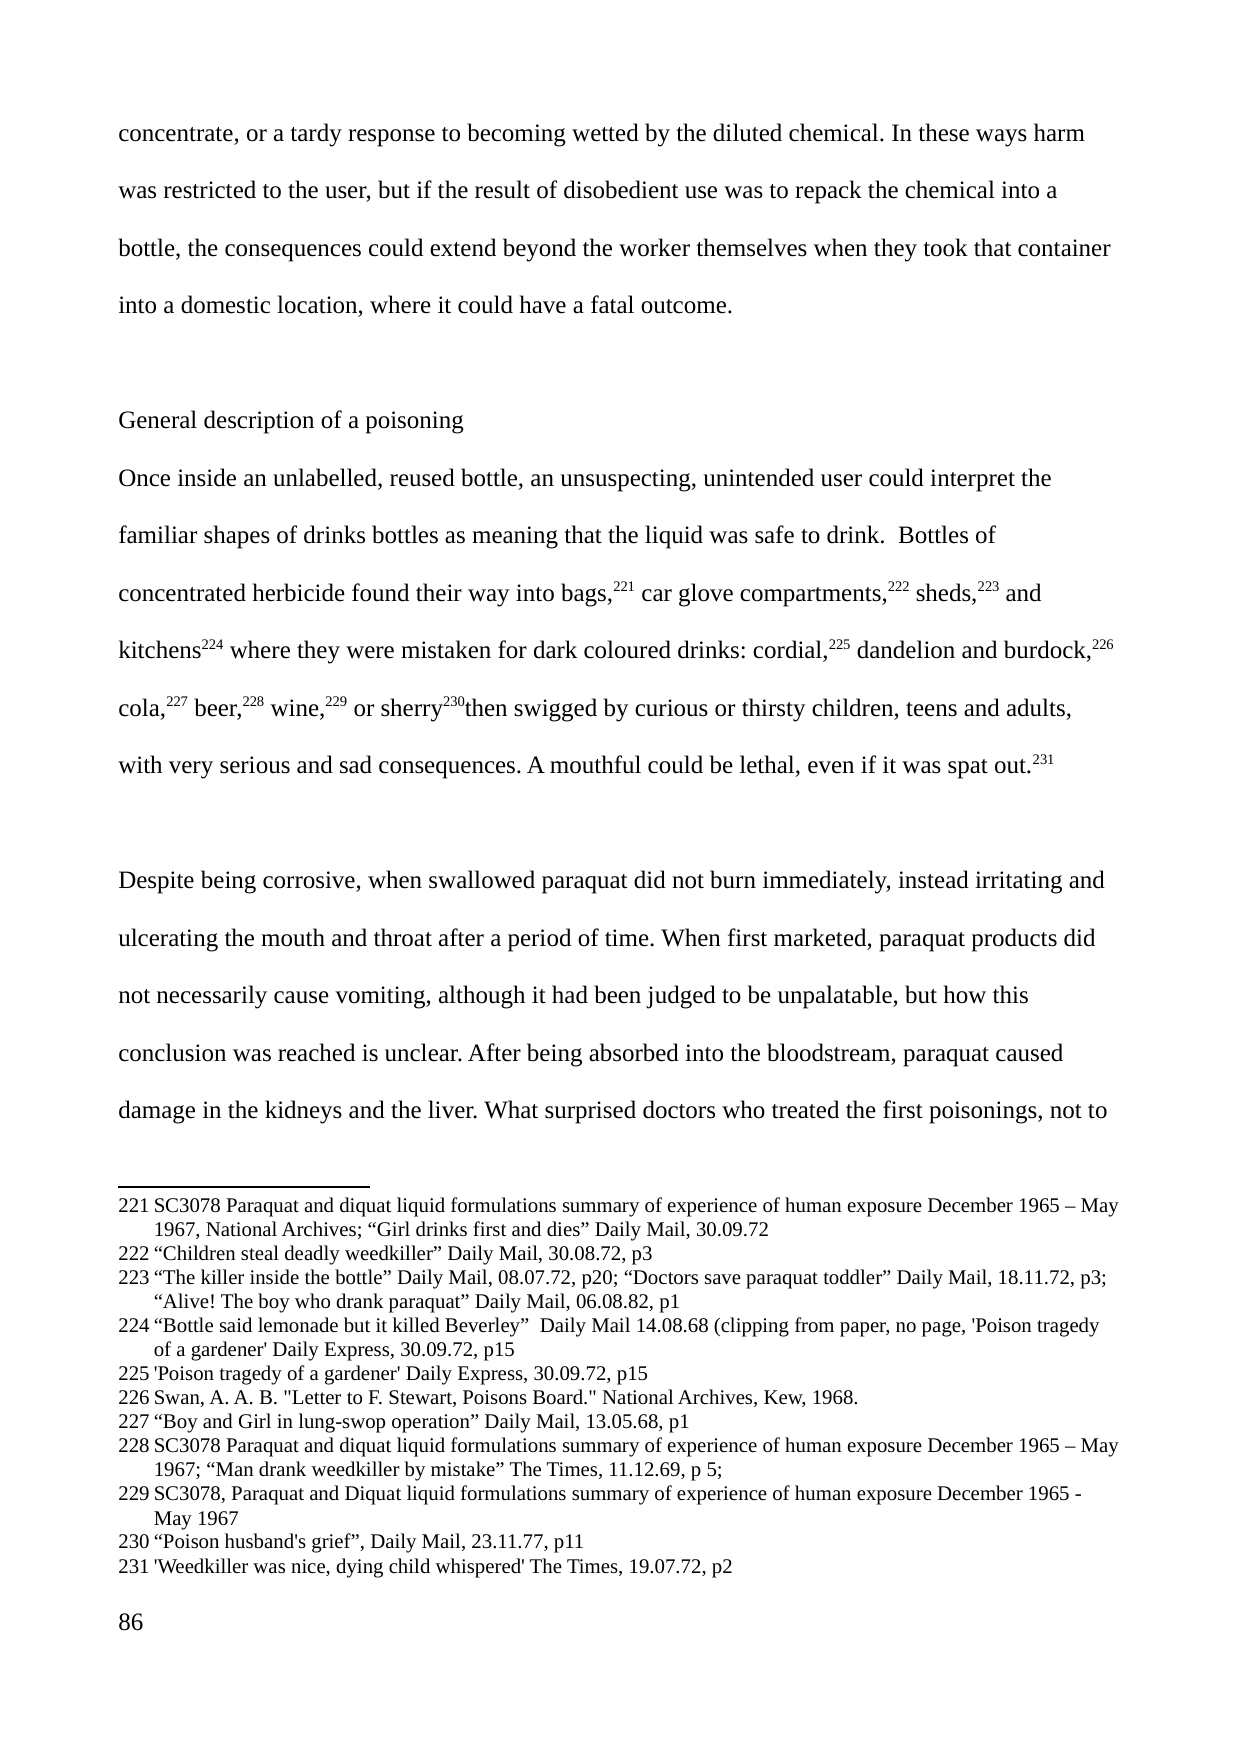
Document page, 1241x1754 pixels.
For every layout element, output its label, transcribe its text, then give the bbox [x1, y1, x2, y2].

text “Boy and Girl in lung-swop operation” Daily Mail, 13.05.68, p1 [118, 1409, 1122, 1433]
text General description of a poisoning [118, 406, 1122, 434]
text 'Poison tragedy of a gardener' Daily Express, 30.09.72, p15 [118, 1361, 1122, 1385]
text “Bottle said lemonade but it killed Beverley” Daily Mail 14.08.68 (clipping from paper, no page, 'Poison tragedy of a gardener' Daily Express, 30.09.72, p15 [118, 1313, 1122, 1361]
text SC3078, Paraquat and Diquat liquid formulations summary of experience of human exposure December 1965 - May 1967 [118, 1481, 1122, 1529]
text Once inside an unlabelled, reused bottle, an unsuspecting, unintended user could interpret the familiar shapes of drinks bottles as meaning that the liquid was safe to drink. Bottles of concentrated herbicide found their way into bags, car glove compartments, sheds, and kitchens where they were mistaken for dark coloured drinks: cordial, dandelion and burdock, cola, beer, wine, or sherrythen swigged by curious or thirsty children, teens and adults, with very serious and sad consequences. A mouthful could be lethal, even if it was spat out. [118, 463, 1122, 779]
text “The killer inside the bottle” Daily Mail, 08.07.72, p20; “Doctors save paraquat toddler” Daily Mail, 18.11.72, p3; “Alive! The boy who drank paraquat” Daily Mail, 06.08.82, p1 [118, 1265, 1122, 1313]
text 'Weedkiller was nice, dying child whispered' The Times, 19.07.72, p2 [118, 1553, 1122, 1578]
text “Poison husband's grief”, Daily Mail, 23.11.77, p11 [118, 1529, 1122, 1553]
text Despite being corrosive, when swallowed paraquat did not burn immediately, instead irritating and ulcerating the mouth and throat after a period of time. When first marketed, paraquat products did not necessarily cause vomiting, although it had been judged to be unpalatable, but how this conclusion was reached is unclear. After being absorbed into the bloodstream, paraquat caused damage in the kidneys and the liver. What surprised doctors who treated the first poisonings, not to [118, 866, 1122, 1124]
text concentrate, or a tardy response to becoming wetted by the diluted chemical. In these ways harm was restricted to the user, but if the result of disobedient use was to repack the chemical into a bottle, the consequences could extend beyond the worker themselves when they took that container into a domestic location, where it could have a fatal outcome. [118, 118, 1122, 319]
text SC3078 Paraquat and diquat liquid formulations summary of experience of human exposure December 1965 – May 1967, National Archives; “Girl drinks first and dies” Daily Mail, 30.09.72 [118, 1193, 1122, 1241]
text Swan, A. A. B. "Letter to F. Stewart, Poisons Board." National Archives, Kew, 1968. [118, 1385, 1122, 1409]
text “Children steal deadly weedkiller” Daily Mail, 30.08.72, p3 [118, 1241, 1122, 1265]
text SC3078 Paraquat and diquat liquid formulations summary of experience of human exposure December 1965 – May 1967; “Man drank weedkiller by mistake” The Times, 11.12.69, p 5; [118, 1433, 1122, 1481]
